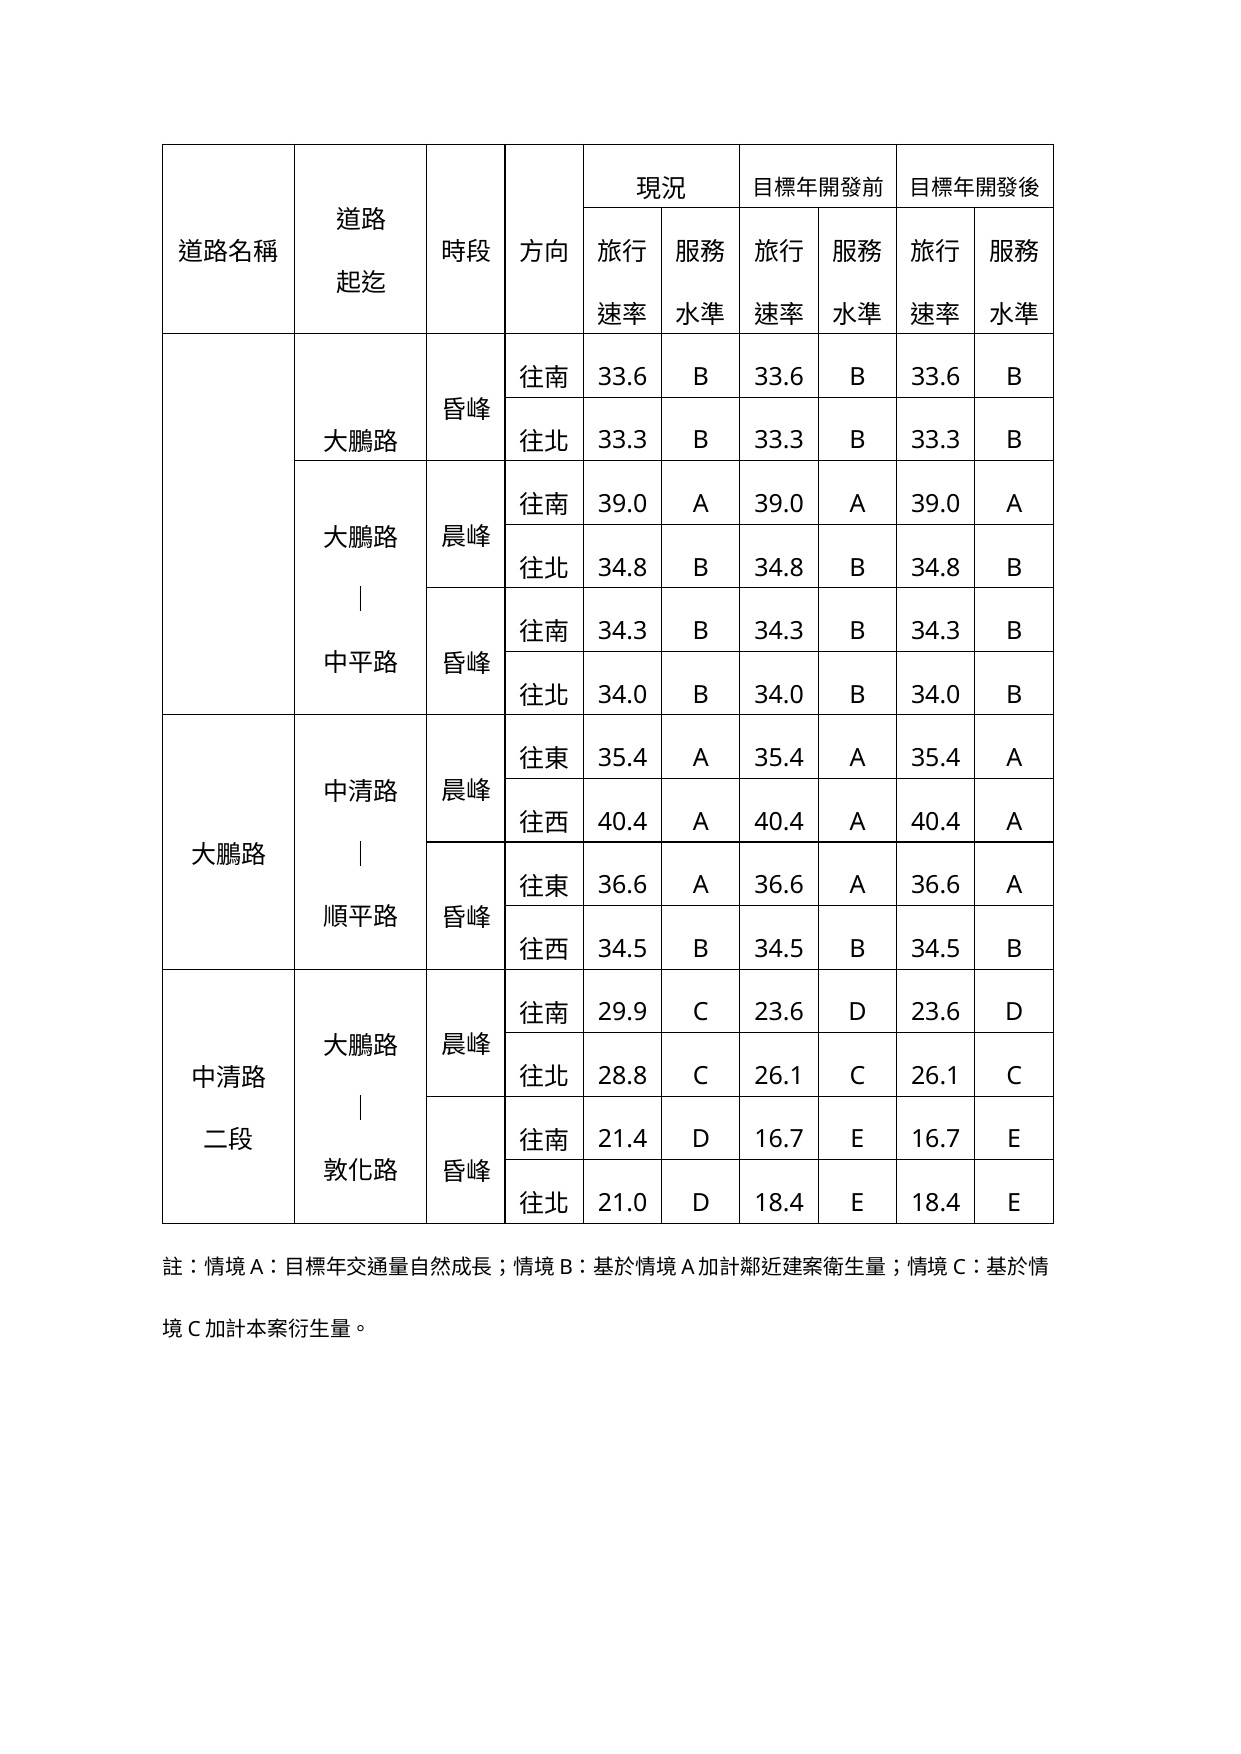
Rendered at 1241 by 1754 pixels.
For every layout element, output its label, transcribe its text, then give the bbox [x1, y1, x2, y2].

table_cell 39.0 [897, 461, 974, 524]
table_cell 往西 [506, 906, 583, 968]
table_cell C [662, 1033, 739, 1096]
table_cell D [662, 1160, 739, 1223]
table_cell 大鵬路 [163, 715, 294, 968]
table_cell 旅行 速率 [584, 208, 661, 333]
table_header 方向 [506, 145, 583, 333]
table_cell 34.3 [897, 588, 974, 651]
table_cell 服務 水準 [975, 208, 1053, 333]
table_header 時段 [427, 145, 504, 333]
table_cell B [975, 525, 1053, 587]
table_cell 往南 [506, 461, 583, 524]
table_cell A [662, 843, 739, 905]
table_cell 33.3 [740, 398, 818, 460]
table_cell 21.4 [584, 1097, 661, 1159]
table_cell 晨峰 [427, 970, 504, 1096]
table_cell B [819, 906, 896, 968]
table_cell E [975, 1160, 1053, 1223]
table_cell B [975, 588, 1053, 651]
table_cell A [975, 461, 1053, 524]
table_header 道路 起迄 [295, 145, 426, 333]
table_cell 35.4 [584, 715, 661, 778]
table_cell 34.8 [740, 525, 818, 587]
table_cell A [975, 843, 1053, 905]
table_cell 昏峰 [427, 843, 504, 968]
table_cell 往南 [506, 588, 583, 651]
table_cell A [819, 715, 896, 778]
table_cell 往東 [506, 843, 583, 905]
table_cell 23.6 [740, 970, 818, 1032]
table_cell 旅行 速率 [897, 208, 974, 333]
text 註：情境A：目標年交通量自然成長；情境B：基於情境A加計鄰近建案衛生量；情境C：基於情境C加計本案衍生量。 [162, 1224, 1053, 1349]
table_cell 往北 [506, 398, 583, 460]
table_cell B [819, 652, 896, 714]
table_cell 大鵬路 ｜ 敦化路 [295, 970, 426, 1223]
table_cell A [662, 715, 739, 778]
table_cell 23.6 [897, 970, 974, 1032]
table_cell 往南 [506, 334, 583, 397]
table_cell E [819, 1160, 896, 1223]
table_cell 40.4 [740, 779, 818, 841]
table_cell B [662, 334, 739, 397]
table_cell A [819, 779, 896, 841]
table_cell B [975, 906, 1053, 968]
table_cell 服務 水準 [662, 208, 739, 333]
table_cell B [975, 652, 1053, 714]
table_cell B [662, 588, 739, 651]
table_cell B [662, 652, 739, 714]
table_cell A [975, 715, 1053, 778]
table_cell E [819, 1097, 896, 1159]
table_cell 28.8 [584, 1033, 661, 1096]
table_cell A [662, 779, 739, 841]
table_cell 40.4 [584, 779, 661, 841]
table_cell 往北 [506, 1160, 583, 1223]
table_cell 18.4 [740, 1160, 818, 1223]
table_cell 26.1 [897, 1033, 974, 1096]
table_cell B [975, 398, 1053, 460]
table_cell 34.5 [740, 906, 818, 968]
table_cell 34.0 [740, 652, 818, 714]
table_cell D [662, 1097, 739, 1159]
table_cell 34.5 [897, 906, 974, 968]
table_cell 33.6 [584, 334, 661, 397]
table_cell C [819, 1033, 896, 1096]
table_header 現況 [584, 145, 739, 207]
table_cell 34.8 [897, 525, 974, 587]
table_cell 往南 [506, 970, 583, 1032]
table_cell A [662, 461, 739, 524]
table_cell [163, 334, 294, 714]
table_cell 36.6 [740, 843, 818, 905]
table_cell 35.4 [897, 715, 974, 778]
table_cell 服務 水準 [819, 208, 896, 333]
table_cell 中清路 二段 [163, 970, 294, 1223]
table_cell B [819, 334, 896, 397]
table_cell 36.6 [897, 843, 974, 905]
table_cell 往北 [506, 652, 583, 714]
table_cell 大鵬路 [295, 334, 426, 460]
table_cell 昏峰 [427, 1097, 504, 1223]
table_cell 昏峰 [427, 334, 504, 460]
table_cell 33.6 [897, 334, 974, 397]
table_cell 往南 [506, 1097, 583, 1159]
table_cell 往北 [506, 525, 583, 587]
table_cell 16.7 [740, 1097, 818, 1159]
table_cell B [662, 525, 739, 587]
table_header 目標年開發後 [897, 145, 1053, 207]
table_cell 33.6 [740, 334, 818, 397]
table_cell B [819, 588, 896, 651]
table_cell E [975, 1097, 1053, 1159]
table_cell 39.0 [584, 461, 661, 524]
table_cell B [662, 906, 739, 968]
table_cell 晨峰 [427, 715, 504, 841]
table_cell 29.9 [584, 970, 661, 1032]
table_cell 34.8 [584, 525, 661, 587]
table_cell 34.3 [584, 588, 661, 651]
table_cell 35.4 [740, 715, 818, 778]
table_cell 34.3 [740, 588, 818, 651]
table_cell 往西 [506, 779, 583, 841]
table_cell 16.7 [897, 1097, 974, 1159]
table_cell 39.0 [740, 461, 818, 524]
table_cell D [819, 970, 896, 1032]
table_cell 40.4 [897, 779, 974, 841]
table_cell 晨峰 [427, 461, 504, 587]
table_cell B [662, 398, 739, 460]
table_cell 昏峰 [427, 588, 504, 714]
table_cell 34.0 [584, 652, 661, 714]
table_cell D [975, 970, 1053, 1032]
table_cell 旅行 速率 [740, 208, 818, 333]
table_cell B [975, 334, 1053, 397]
table_cell 33.3 [584, 398, 661, 460]
table_cell B [819, 525, 896, 587]
table_cell C [975, 1033, 1053, 1096]
table_cell 中清路 ｜ 順平路 [295, 715, 426, 968]
table_cell 26.1 [740, 1033, 818, 1096]
table_cell A [819, 461, 896, 524]
table_cell 34.5 [584, 906, 661, 968]
table_cell A [819, 843, 896, 905]
table_cell 33.3 [897, 398, 974, 460]
table_header 道路名稱 [163, 145, 294, 333]
table_cell 21.0 [584, 1160, 661, 1223]
table_cell 大鵬路 ｜ 中平路 [295, 461, 426, 714]
table_cell B [819, 398, 896, 460]
table_cell 18.4 [897, 1160, 974, 1223]
table_header 目標年開發前 [740, 145, 896, 207]
table_cell 往北 [506, 1033, 583, 1096]
table_cell C [662, 970, 739, 1032]
table_cell 往東 [506, 715, 583, 778]
table_cell 36.6 [584, 843, 661, 905]
table_cell 34.0 [897, 652, 974, 714]
table_cell A [975, 779, 1053, 841]
